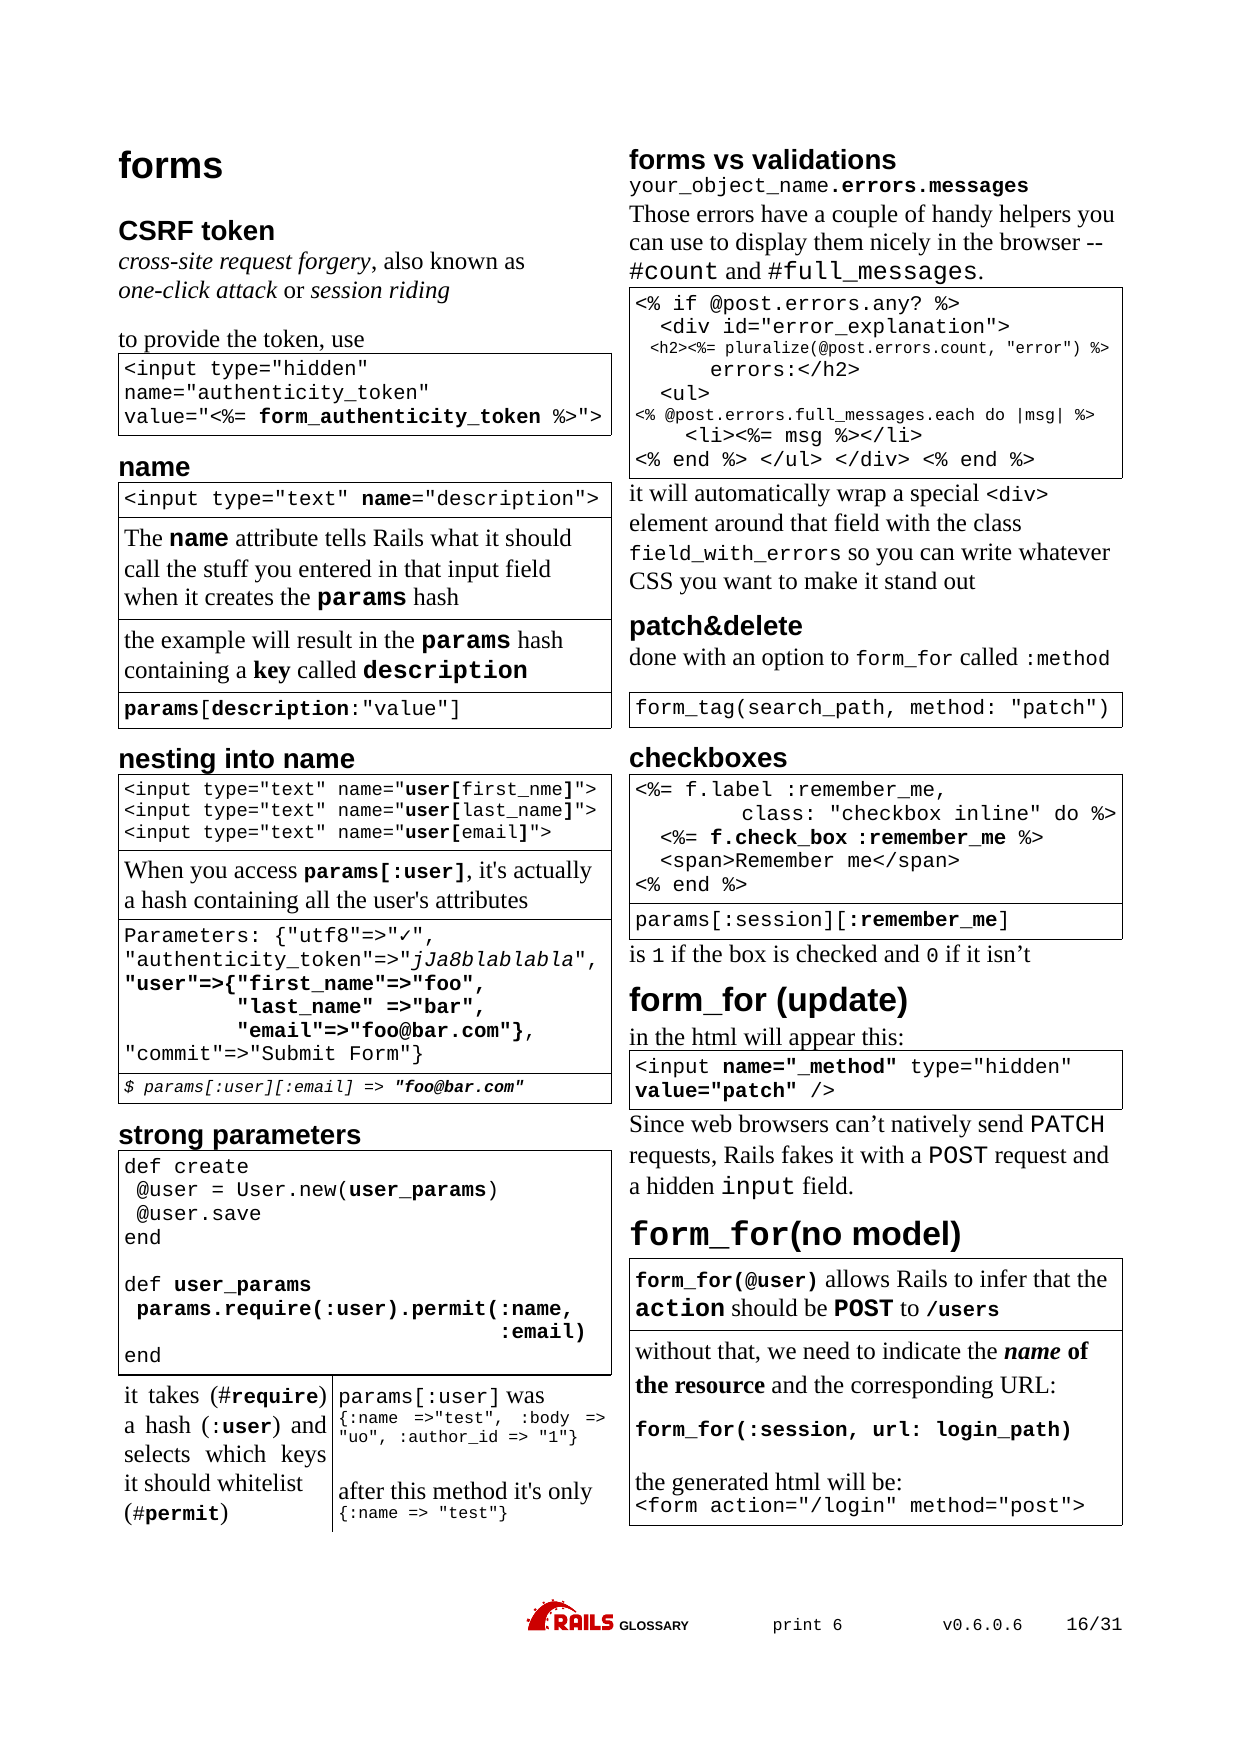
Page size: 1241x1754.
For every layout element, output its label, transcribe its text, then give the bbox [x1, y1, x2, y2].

subtitle name [118, 450, 611, 482]
text one-click attack or session riding [118, 275, 611, 303]
text is 1 if the box is checked and 0 if it isn’t [629, 940, 1122, 968]
subtitle strong parameters [118, 1118, 611, 1150]
subtitle form_for (update) [629, 980, 1122, 1019]
text done with an option to form_for called :method [629, 642, 1122, 671]
subtitle CSRF token [118, 214, 611, 246]
subtitle nesting into name [118, 742, 611, 774]
subtitle patch&delete [629, 610, 1122, 642]
table_header def create @user = User.new(user_params) @user.save end def user_params params.require(:user).permit(:name, :email) end [119, 1151, 611, 1374]
table_header <%= f.label :remember_me, class: "checkbox inline" do %> <%= f.check_box :remember_me %> <span>Remember me</span> <% end %> [630, 775, 1122, 903]
table_cell The name attribute tells Rails what it should call the stuff you entered in that input field when it creates the params hash [119, 518, 611, 619]
table_cell without that, we need to indicate the name of the resource and the corresponding URL: form_for(:session, url: login_path) the generated html will be: <form action="/login" method="post"> [630, 1331, 1122, 1525]
table_cell $ params[:user][:email] => "foo@bar.com" [119, 1074, 611, 1103]
text to provide the token, use [118, 324, 611, 352]
subtitle form_for(no model) [629, 1213, 1122, 1255]
text cross-site request forgery, also known as [118, 246, 611, 275]
subtitle checkboxes [629, 742, 1122, 773]
subtitle forms [118, 143, 611, 187]
table_cell params[:session][:remember_me] [630, 904, 1122, 938]
text your_object_name.errors.messages [629, 175, 1122, 199]
table_cell Parameters: {"utf8"=>"✓", "authenticity_token"=>"jJa8blablabla", "user"=>{"first_name"=>"foo", "last_name" =>"bar", "email"=>"foo@bar.com"}, "commit"=>"Submit Form"} [119, 920, 611, 1073]
text Those errors have a couple of handy helpers you can use to display them nicely in the browser -- #count and #full_messages. [629, 199, 1122, 287]
text in the html will appear this: [629, 1022, 1122, 1050]
table_header params[:user] was {:name =>"test", :body => "uo", :author_id => "1"} after this method it's only {:name => "test"} [333, 1376, 611, 1532]
table_header <input type="text" name="description"> [119, 483, 611, 517]
table_cell params[description:"value"] [119, 693, 611, 727]
table_header <input type="text" name="user[first_nme]"> <input type="text" name="user[last_name]"> <input type="text" name="user[email]"> [119, 775, 611, 849]
text Since web browsers can’t natively send PATCH requests, Rails fakes it with a POST request and a hidden input field. [629, 1110, 1122, 1202]
table_header <input name="_method" type="hidden" value="patch" /> [630, 1051, 1122, 1109]
table_header <% if @post.errors.any? %> <div id="error_explanation"> <h2><%= pluralize(@post.errors.count, "error") %> errors:</h2> <ul> <% @post.errors.full_messages.each do |msg| %> <li><%= msg %></li> <% end %> </ul> </div> <% end %> [630, 288, 1122, 478]
text it will automatically wrap a special <div> element around that field with the class field_with_errors so you can write whatever CSS you want to make it stand out [629, 479, 1122, 595]
subtitle forms vs validations [629, 143, 1122, 175]
table_cell When you access params[:user], it's actually a hash containing all the user's attributes [119, 851, 611, 919]
table_header form_tag(search_path, method: "patch") [630, 693, 1122, 727]
table_header it takes (#require) a hash (:user) and selects which keys it should whitelist (#permit) [118, 1376, 332, 1532]
table_header <input type="hidden" name="authenticity_token" value="<%= form_authenticity_token %>"> [119, 354, 611, 435]
table_header form_for(@user) allows Rails to infer that the action should be POST to /users [630, 1259, 1122, 1330]
table_cell the example will result in the params hash containing a key called description [119, 620, 611, 692]
